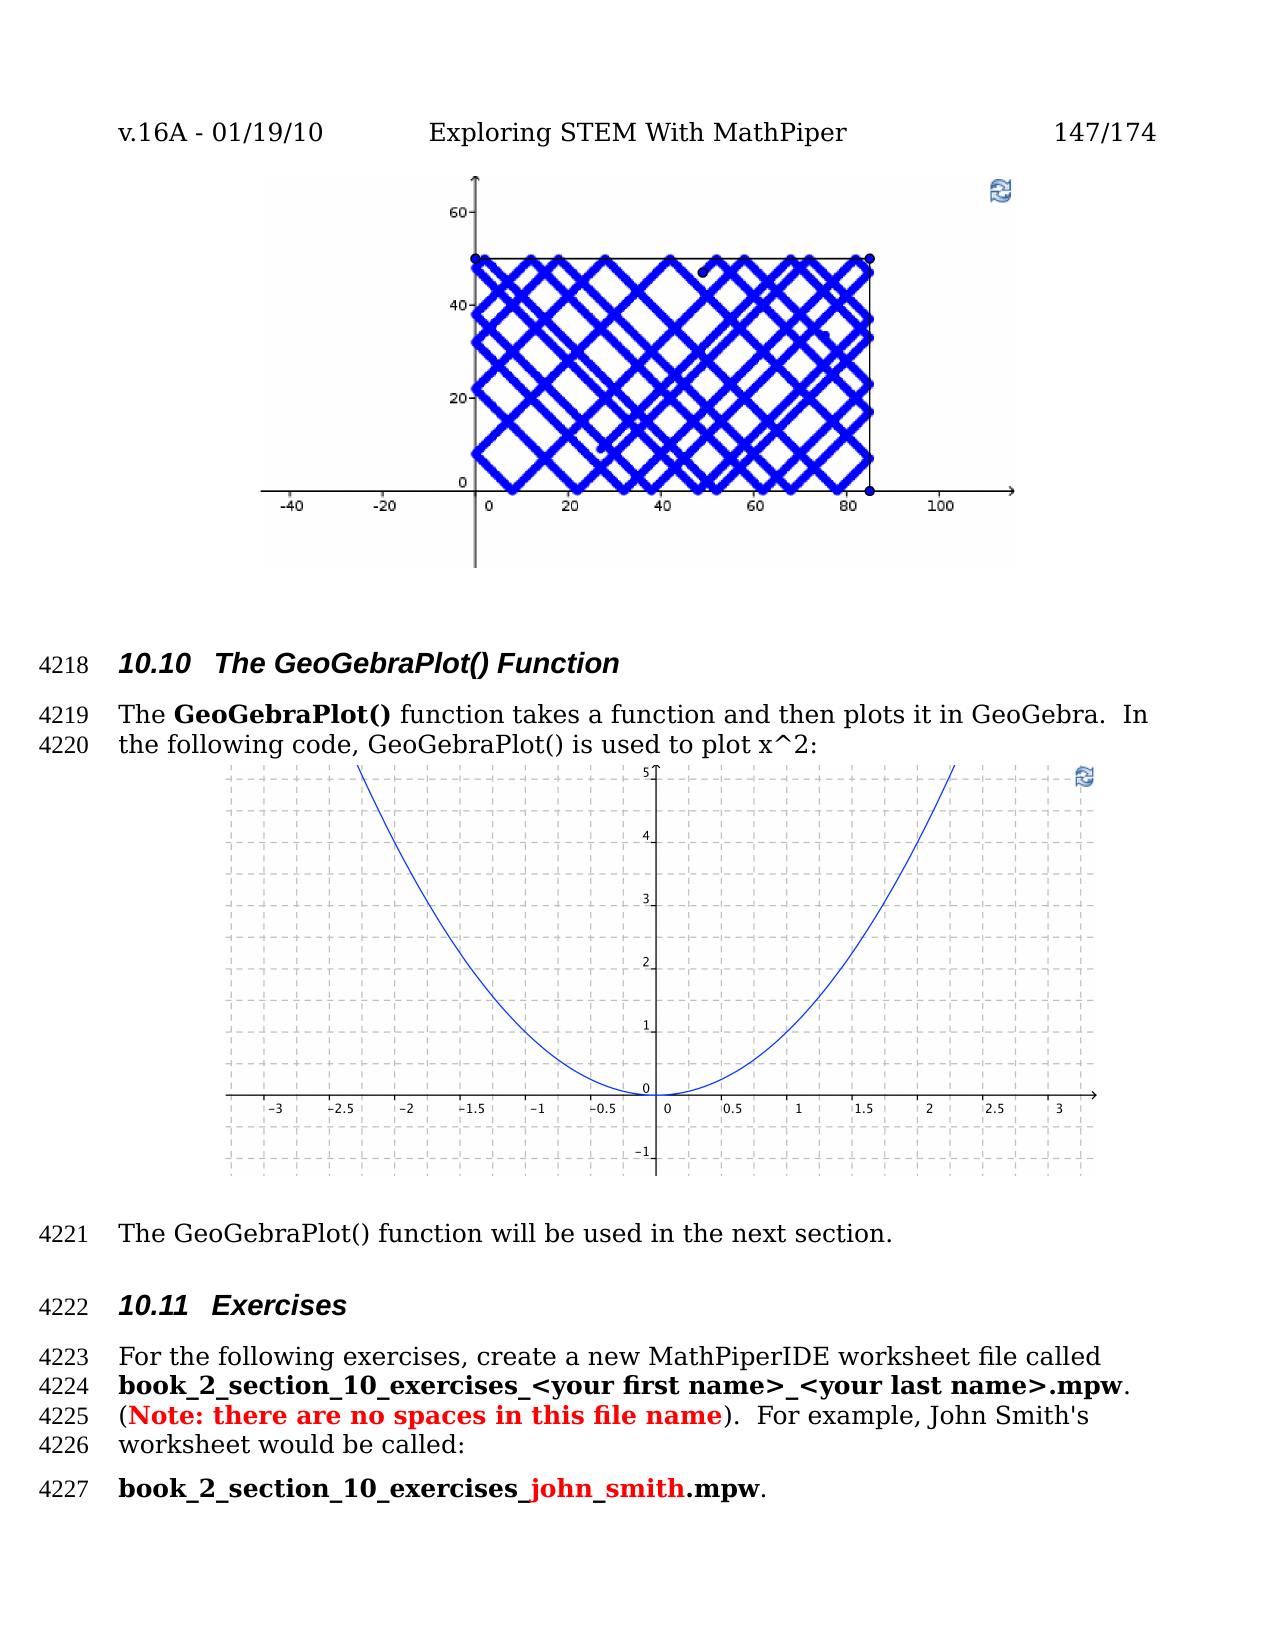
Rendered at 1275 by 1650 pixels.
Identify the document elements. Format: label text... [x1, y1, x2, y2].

subtitle The GeoGebraPlot() Function [118, 646, 1157, 679]
picture [225, 765, 1097, 1176]
picture [260, 176, 1015, 568]
text The GeoGebraPlot() function will be used in the next section. [118, 1219, 1157, 1248]
text The GeoGebraPlot() function takes a function and then plots it in GeoGebra. In the following code, GeoGebraPlot() is used to plot x^2: [118, 700, 1157, 759]
subtitle Exercises [118, 1288, 1157, 1321]
text book_2_section_10_exercises_john_smith.mpw. [118, 1474, 1157, 1503]
text For the following exercises, create a new MathPiperIDE worksheet file called book_2_section_10_exercises_<your first name>_<your last name>.mpw. (Note: there are no spaces in this file name). For example, John Smith's worksheet would be called: [118, 1342, 1157, 1459]
